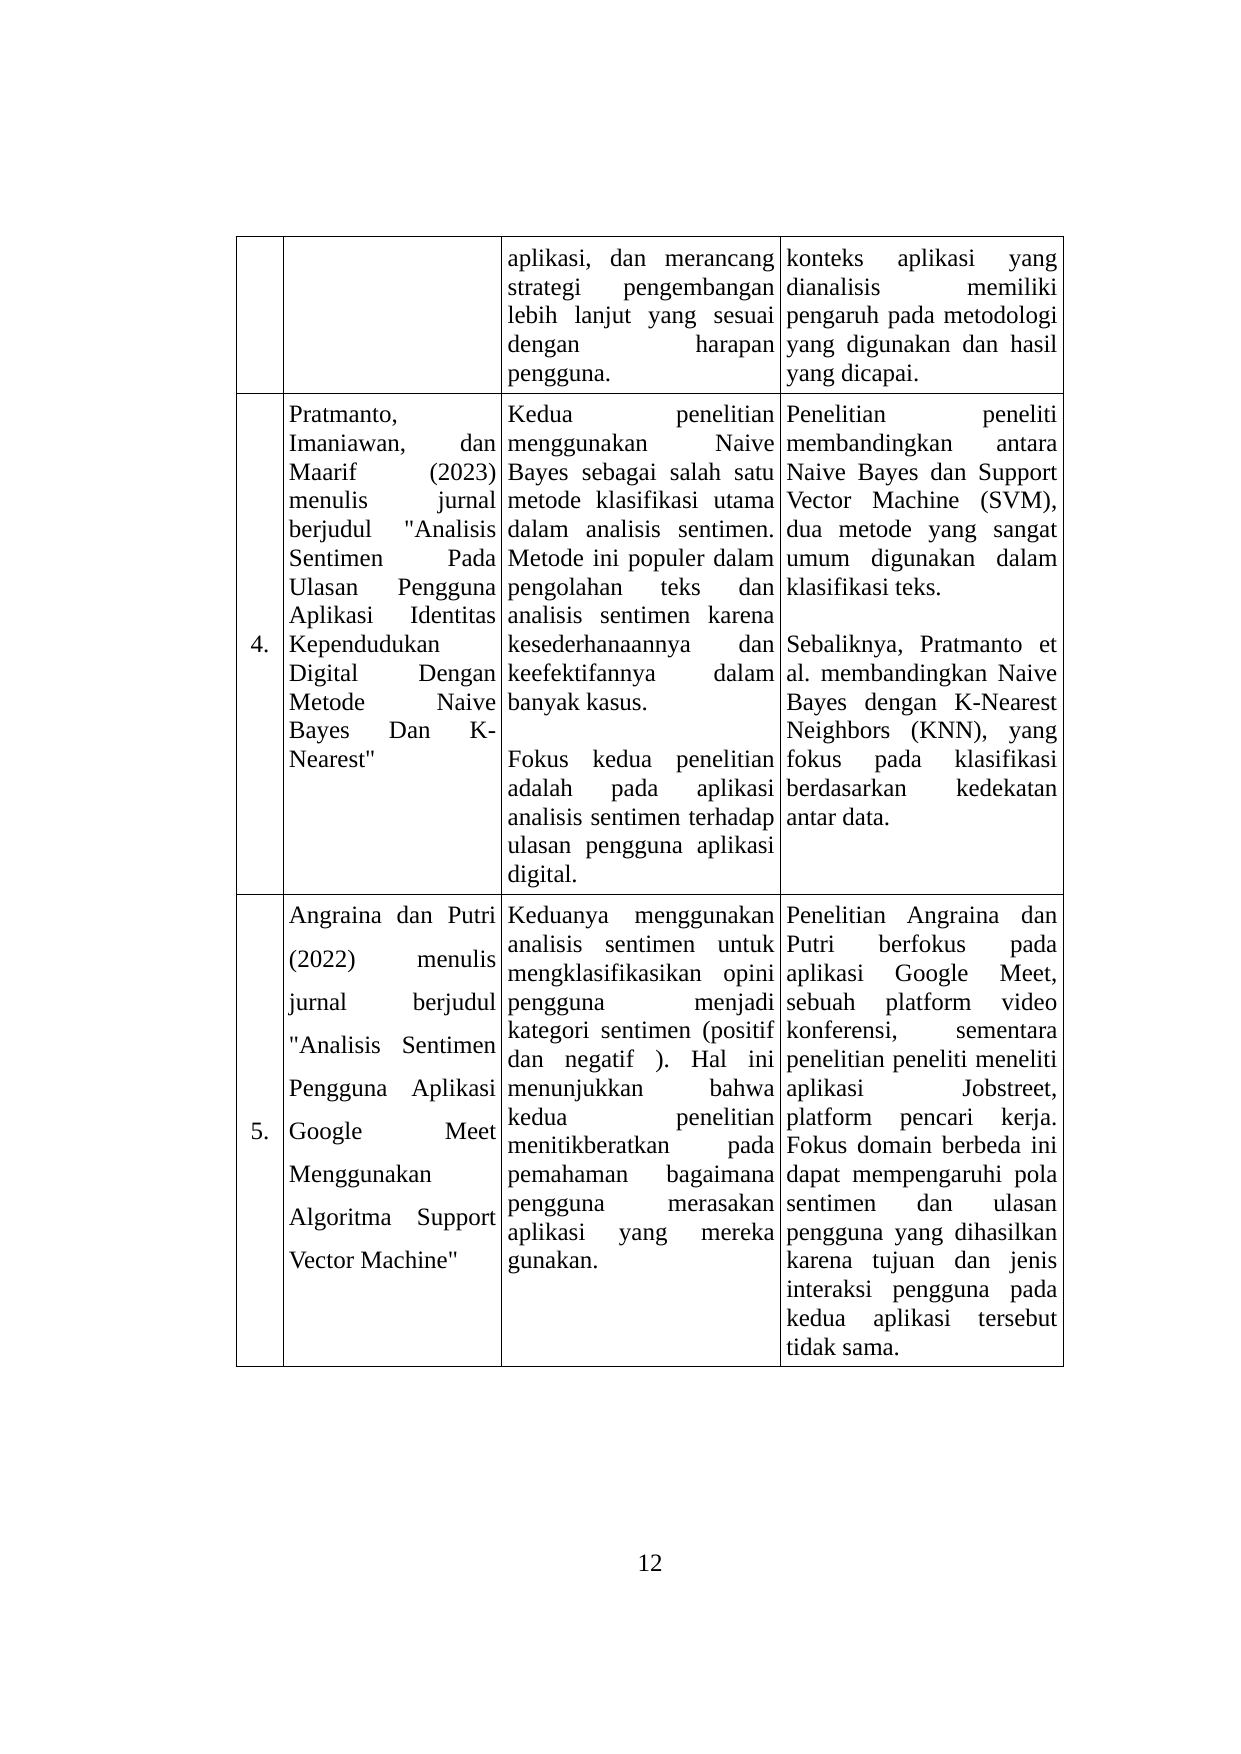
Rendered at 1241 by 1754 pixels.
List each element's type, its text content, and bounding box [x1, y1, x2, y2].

table_cell 5. [237, 895, 283, 1366]
table_cell Pratmanto, Imaniawan, dan Maarif (2023⁠) menulis jurnal berjudul "Analisis Sentimen Pada Ulasan Pengguna Aplikasi Identitas Kependudukan Digital Dengan Metode Naive Bayes Dan K-Nearest" [284, 394, 501, 894]
table_cell Kedua penelitian menggunakan Naive Bayes sebagai salah satu metode klasifikasi utama dalam analisis sentimen. Metode ini populer dalam pengolahan teks dan analisis sentimen karena kesederhanaannya dan keefektifannya dalam banyak kasus. Fokus kedua penelitian adalah pada aplikasi analisis sentimen terhadap ulasan pengguna aplikasi digital. [502, 394, 780, 894]
table_cell aplikasi, dan merancang strategi pengembangan lebih lanjut yang sesuai dengan harapan pengguna. [502, 237, 780, 392]
table_cell [237, 237, 283, 392]
table_cell konteks aplikasi yang dianalisis memiliki pengaruh pada metodologi yang digunakan dan hasil yang dicapai. [781, 237, 1063, 392]
table_cell Keduanya menggunakan analisis sentimen untuk mengklasifikasikan opini pengguna menjadi kategori sentimen (positif dan negatif ). Hal ini menunjukkan bahwa kedua penelitian menitikberatkan pada pemahaman bagaimana pengguna merasakan aplikasi yang mereka gunakan. [502, 895, 780, 1366]
table_cell [284, 237, 501, 392]
table_cell Angraina dan Putri (2022) menulis jurnal berjudul "Analisis Sentimen Pengguna Aplikasi Google Meet Menggunakan Algoritma Support Vector Machine" [284, 895, 501, 1366]
table_cell Penelitian Angraina dan Putri berfokus pada aplikasi Google Meet, sebuah platform video konferensi, sementara penelitian peneliti meneliti aplikasi Jobstreet, platform pencari kerja. Fokus domain berbeda ini dapat mempengaruhi pola sentimen dan ulasan pengguna yang dihasilkan karena tujuan dan jenis interaksi pengguna pada kedua aplikasi tersebut tidak sama. [781, 895, 1063, 1366]
table_cell Penelitian peneliti membandingkan antara Naive Bayes dan Support Vector Machine (SVM), dua metode yang sangat umum digunakan dalam klasifikasi teks. Sebaliknya, Pratmanto et al. membandingkan Naive Bayes dengan K-Nearest Neighbors (KNN), yang fokus pada klasifikasi berdasarkan kedekatan antar data. [781, 394, 1063, 894]
table_cell 4. [237, 394, 283, 894]
